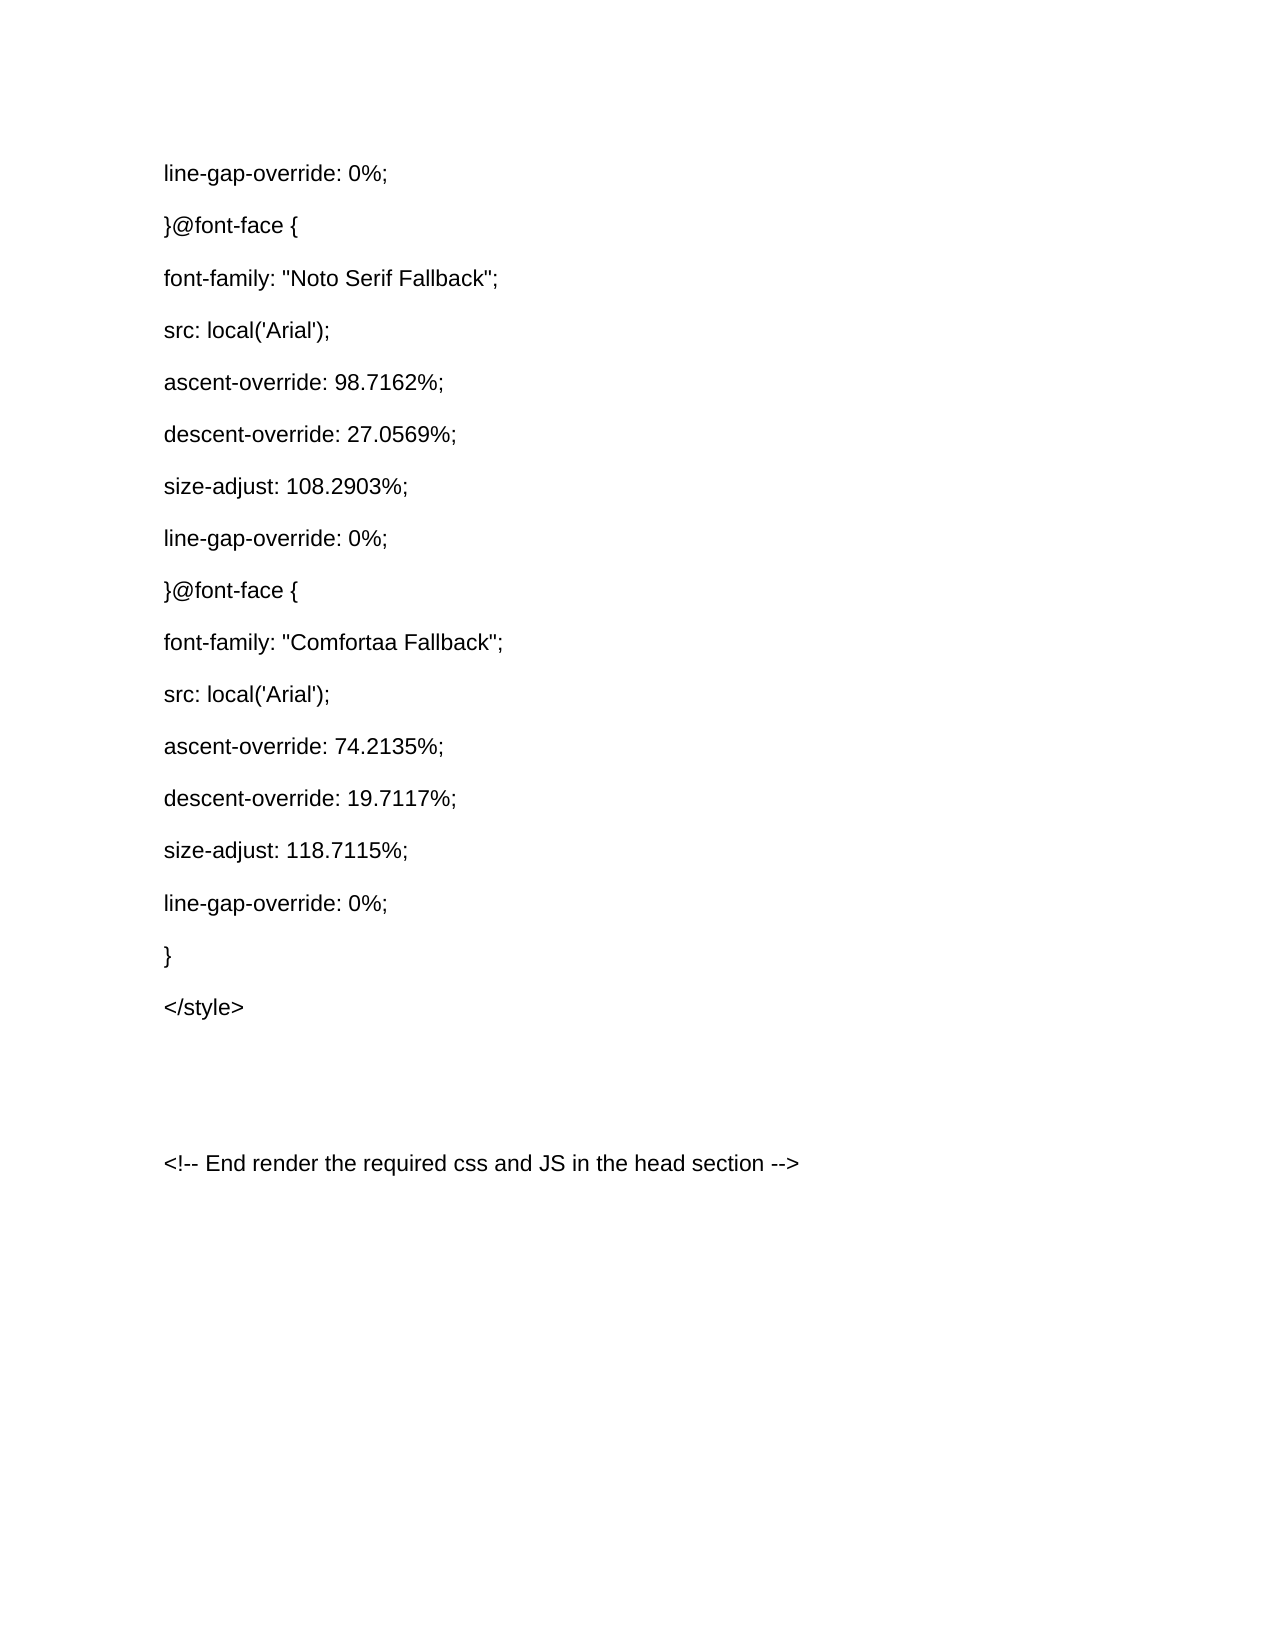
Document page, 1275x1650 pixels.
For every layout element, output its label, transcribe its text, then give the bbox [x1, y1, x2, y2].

table_cell [153, 1296, 1125, 1348]
table_cell </style> [153, 983, 1125, 1035]
table_cell descent-override: 19.7117%; [153, 775, 1125, 827]
table_cell ascent-override: 74.2135%; [153, 723, 1125, 775]
table_cell font-family: "Comfortaa Fallback"; [153, 619, 1125, 671]
table_cell size-adjust: 108.2903%; [153, 463, 1125, 514]
table_cell line-gap-override: 0%; [153, 150, 1125, 202]
table_cell size-adjust: 118.7115%; [153, 827, 1125, 879]
table_cell ascent-override: 98.7162%; [153, 358, 1125, 410]
table_cell [153, 1192, 1125, 1244]
table_cell [153, 1400, 1125, 1452]
table_cell [153, 1244, 1125, 1296]
table_cell src: local('Arial'); [153, 306, 1125, 358]
table_cell src: local('Arial'); [153, 671, 1125, 723]
table_cell }@font-face { [153, 202, 1125, 254]
table_cell }@font-face { [153, 567, 1125, 619]
table_cell [153, 1088, 1125, 1139]
table_cell font-family: "Noto Serif Fallback"; [153, 254, 1125, 306]
table_cell line-gap-override: 0%; [153, 515, 1125, 567]
table_cell } [153, 931, 1125, 983]
table_cell <!-- End render the required css and JS in the head section --> [153, 1140, 1125, 1192]
table_cell line-gap-override: 0%; [153, 879, 1125, 931]
table_cell [153, 1035, 1125, 1087]
table_cell descent-override: 27.0569%; [153, 410, 1125, 462]
table_cell [153, 1348, 1125, 1400]
